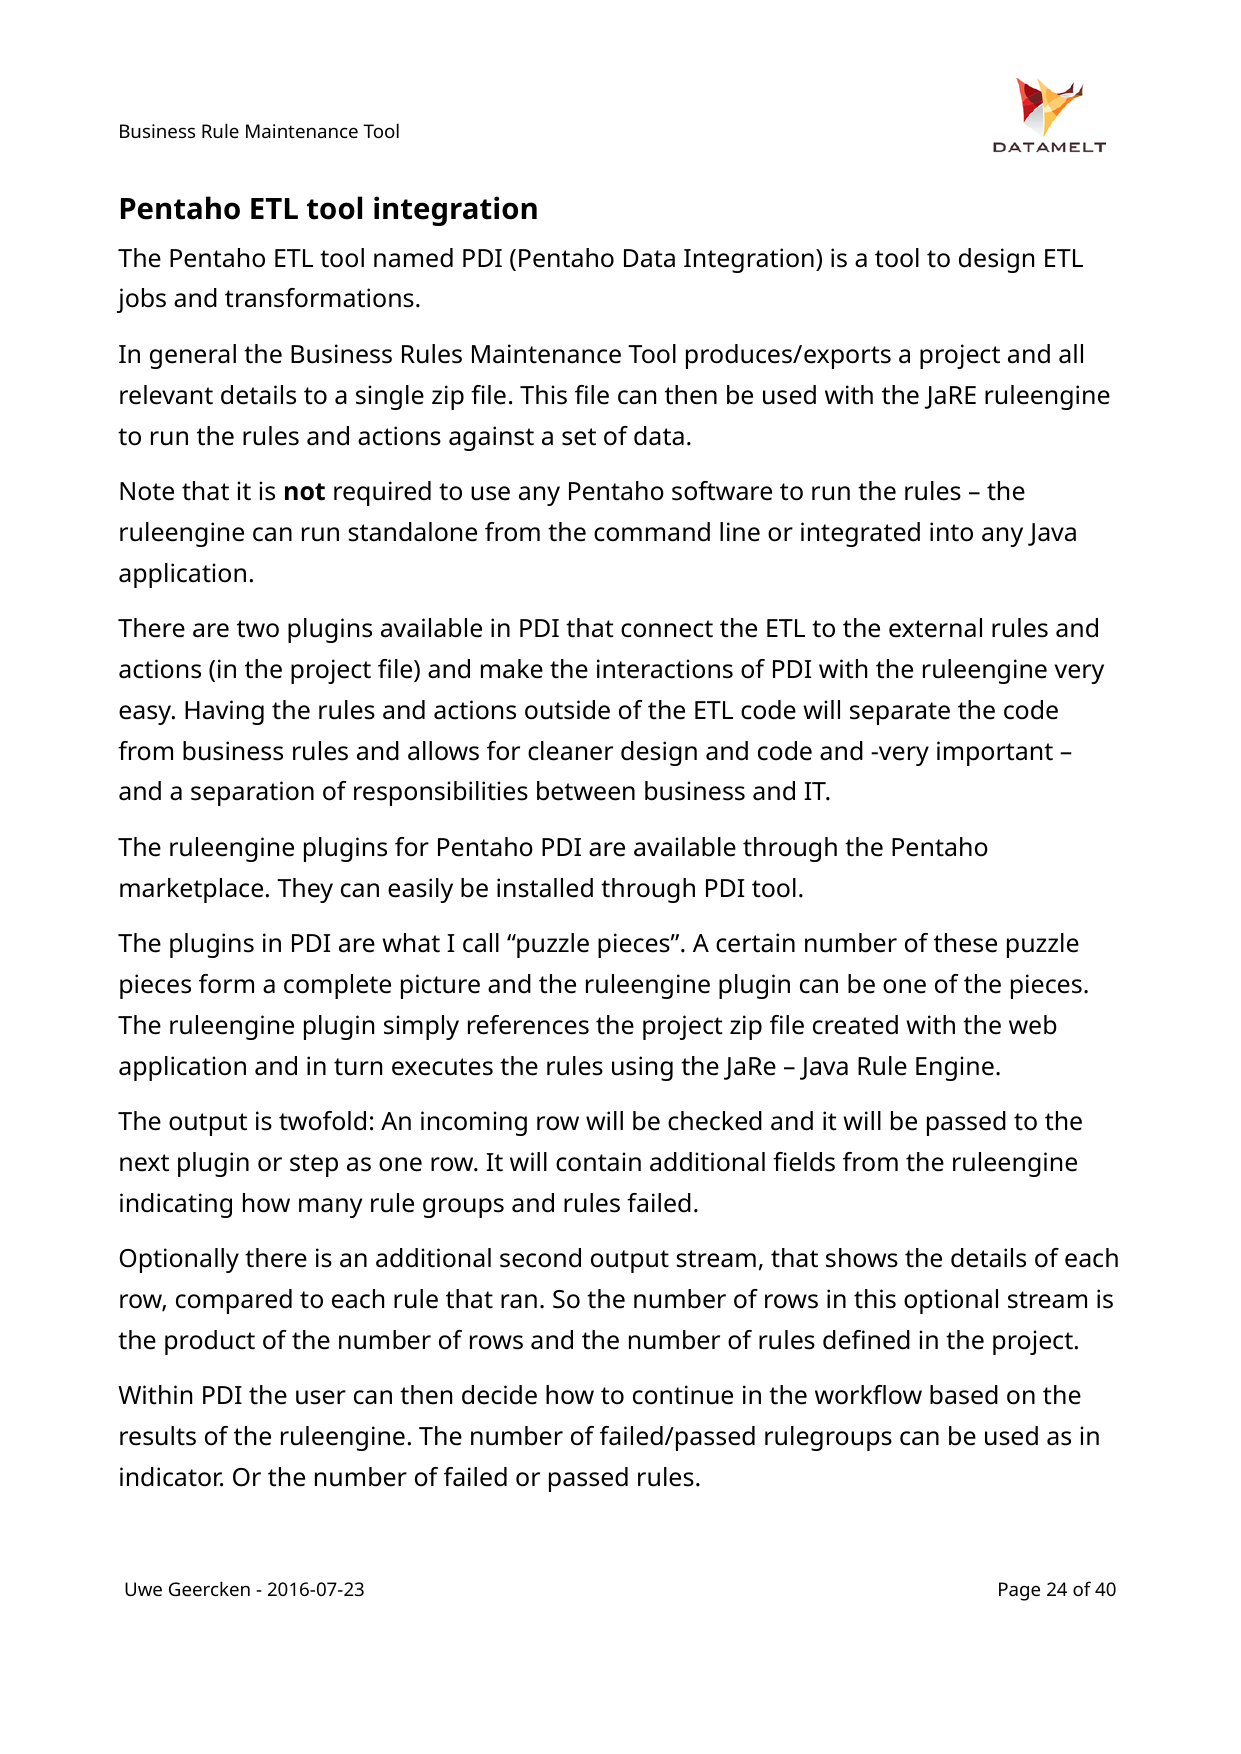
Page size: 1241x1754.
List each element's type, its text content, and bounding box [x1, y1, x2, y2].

picture [992, 69, 1107, 160]
subtitle Pentaho ETL tool integration [118, 188, 1122, 228]
text The plugins in PDI are what I call “puzzle pieces”. A certain number of these puzzle pieces form a complete picture and the ruleengine plugin can be one of the pieces. The ruleengine plugin simply references the project zip file created with the web application and in turn executes the rules using the JaRe – Java Rule Engine. [118, 926, 1122, 1082]
text Note that it is not required to use any Pentaho software to run the rules – the ruleengine can run standalone from the command line or integrated into any Java application. [118, 474, 1122, 589]
text Optionally there is an additional second output stream, that shows the details of each row, compared to each rule that ran. So the number of rows in this optional stream is the product of the number of rows and the number of rules defined in the project. [118, 1241, 1122, 1356]
text The ruleengine plugins for Pentaho PDI are available through the Pentaho marketplace. They can easily be installed through PDI tool. [118, 829, 1122, 904]
text Within PDI the user can then decide how to continue in the workflow based on the results of the ruleengine. The number of failed/passed rulegroups can be used as in indicator. Or the number of failed or passed rules. [118, 1378, 1122, 1493]
text The output is twofold: An incoming row will be checked and it will be passed to the next plugin or step as one row. It will contain additional fields from the ruleengine indicating how many rule groups and rules failed. [118, 1104, 1122, 1219]
text In general the Business Rules Maintenance Tool produces/exports a project and all relevant details to a single zip file. This file can then be used with the JaRE ruleengine to run the rules and actions against a set of data. [118, 337, 1122, 452]
text There are two plugins available in PDI that connect the ETL to the external rules and actions (in the project file) and make the interactions of PDI with the ruleengine very easy. Having the rules and actions outside of the ETL code will separate the code from business rules and allows for cleaner design and code and -very important – and a separation of responsibilities between business and IT. [118, 611, 1122, 808]
text The Pentaho ETL tool named PDI (Pentaho Data Integration) is a tool to design ETL jobs and transformations. [118, 240, 1122, 315]
